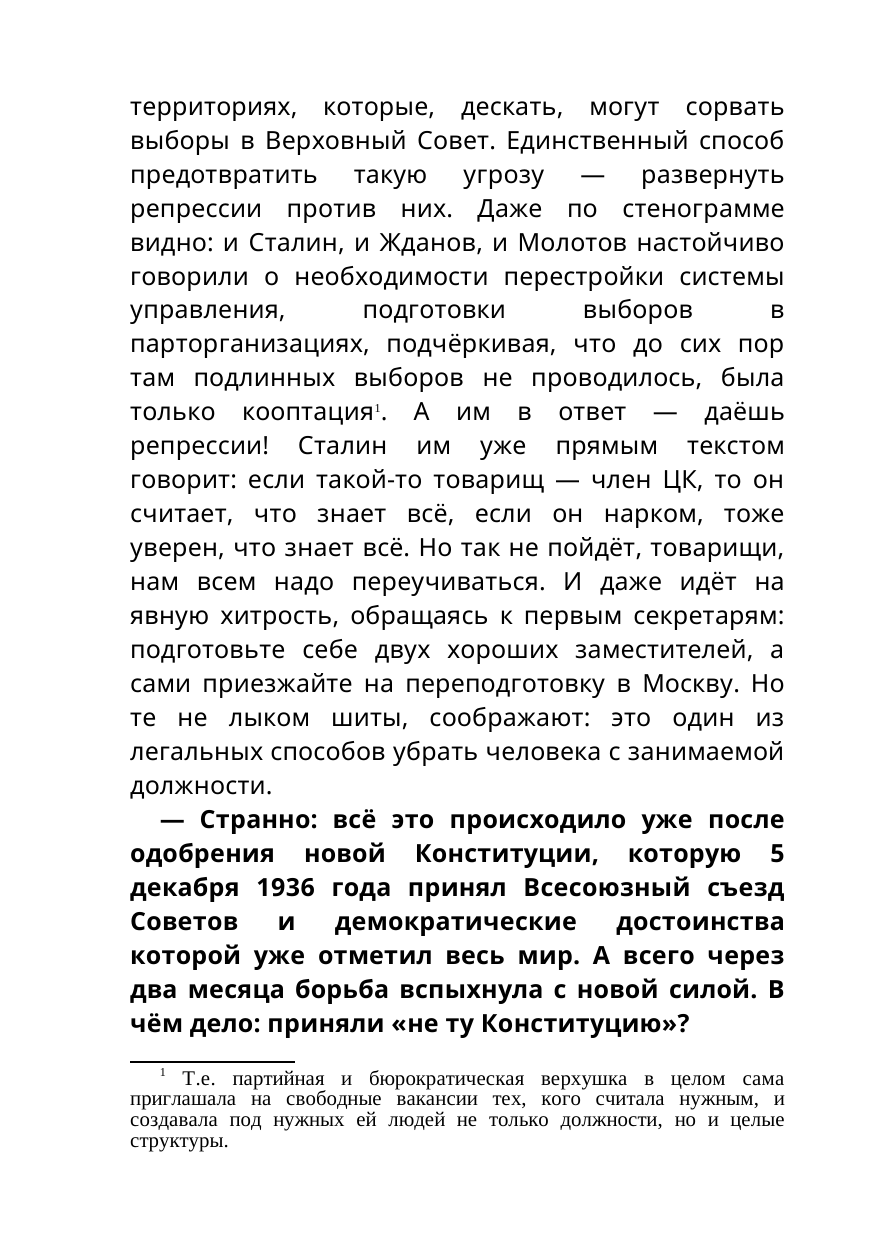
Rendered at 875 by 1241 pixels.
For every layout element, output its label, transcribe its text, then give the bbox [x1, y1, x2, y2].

text Т.е. партийная и бюрократическая верхушка в целом сама приглашала на свободные вакансии тех, кого считала нужным, и создавала под нужных ей людей не только должности, но и целые структуры. [130, 1068, 785, 1152]
text — Странно: всё это происходило уже после одобрения новой Конституции, которую 5 декабря 1936 года принял Всесоюзный съезд Советов и демократические достоинства которой уже отметил весь мир. А всего через два месяца борьба вспыхнула с новой силой. В чём дело: приняли «не ту Конституцию»? [130, 802, 785, 1039]
text территориях, которые, дескать, могут сорвать выборы в Верховный Совет. Единственный способ предотвратить такую угрозу — развернуть репрессии против них. Даже по стенограмме видно: и Сталин, и Жданов, и Молотов настойчиво говорили о необходимости перестройки системы управления, подготовки выборов в парторганизациях, подчёркивая, что до сих пор там подлинных выборов не проводилось, была только кооптация. А им в ответ — даёшь репрессии! Сталин им уже прямым текстом говорит: если такой-то товарищ — член ЦК, то он считает, что знает всё, если он нарком, тоже уверен, что знает всё. Но так не пойдёт, товарищи, нам всем надо переучиваться. И даже идёт на явную хитрость, обращаясь к первым секретарям: подготовьте себе двух хороших заместителей, а сами приезжайте на переподготовку в Москву. Но те не лыком шиты, соображают: это один из легальных способов убрать человека с занимаемой должности. [130, 89, 785, 802]
